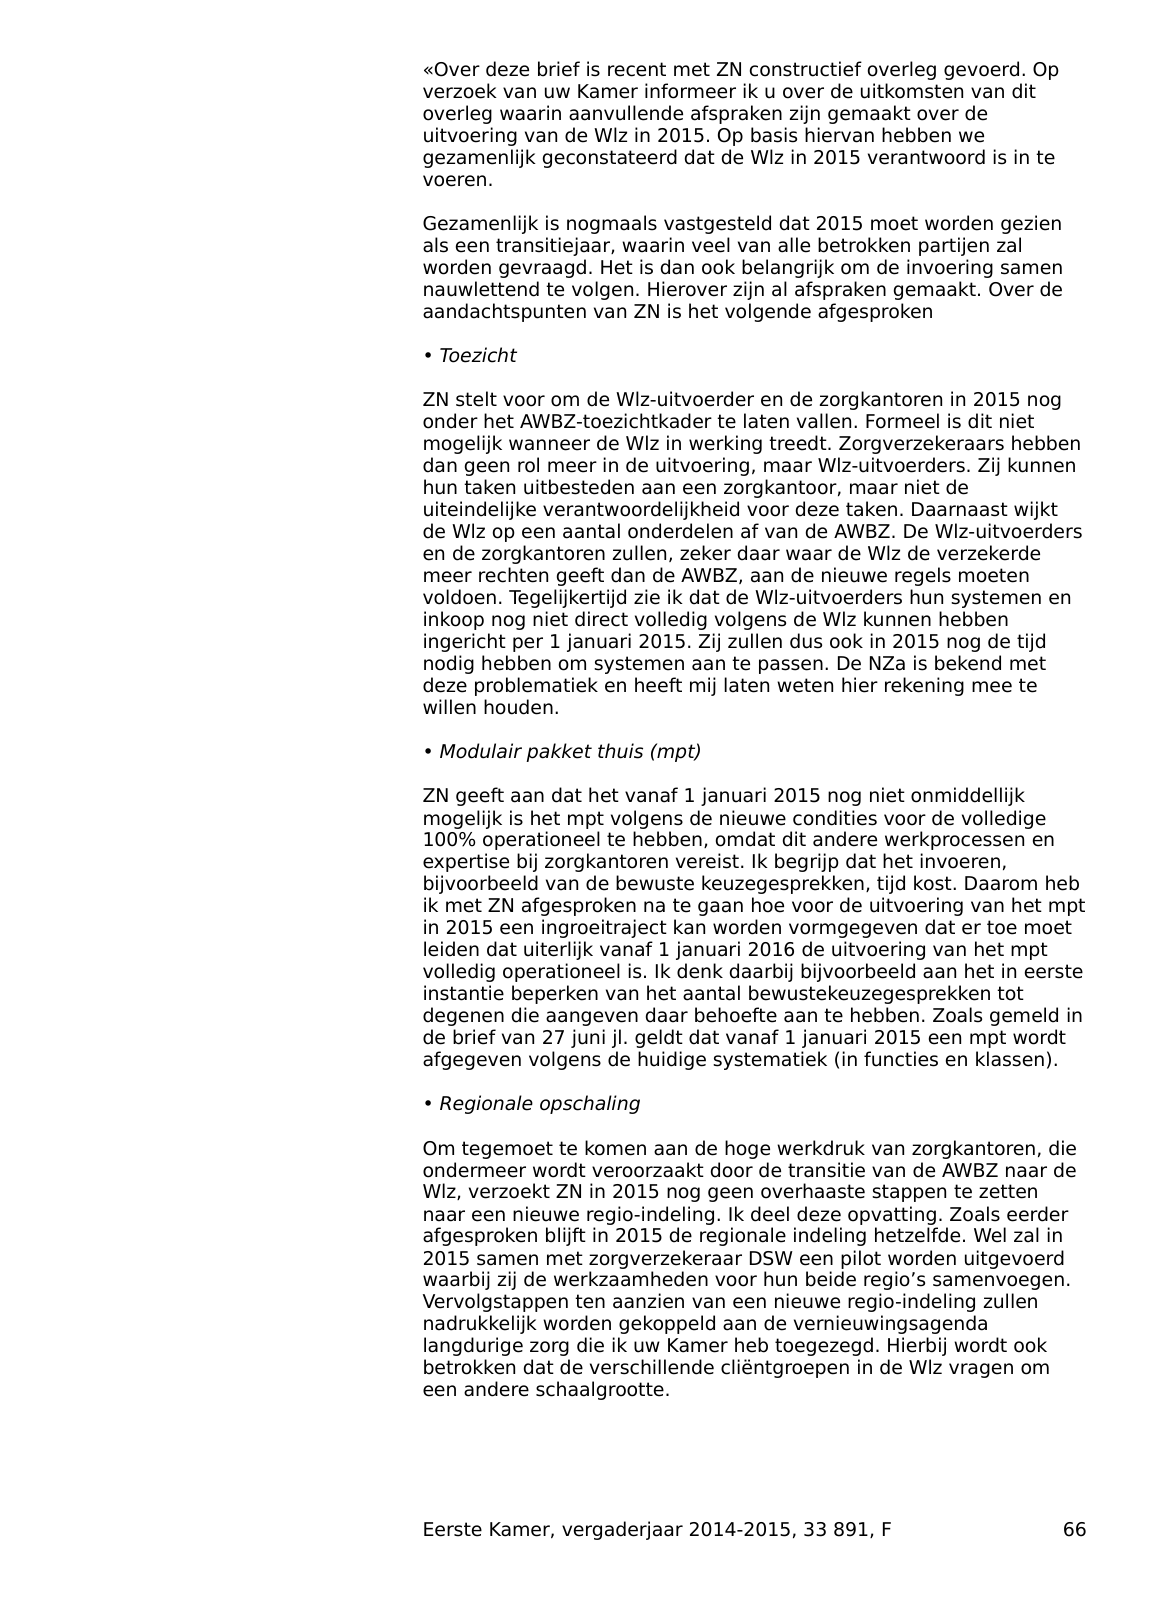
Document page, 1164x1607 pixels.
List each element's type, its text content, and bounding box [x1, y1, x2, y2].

text Om tegemoet te komen aan de hoge werkdruk van zorgkantoren, die ondermeer wordt veroorzaakt door de transitie van de AWBZ naar de Wlz, verzoekt ZN in 2015 nog geen overhaaste stappen te zetten naar een nieuwe regio-indeling. Ik deel deze opvatting. Zoals eerder afgesproken blijft in 2015 de regionale indeling hetzelfde. Wel zal in 2015 samen met zorgverzekeraar DSW een pilot worden uitgevoerd waarbij zij de werkzaamheden voor hun beide regio’s samenvoegen. Vervolgstappen ten aanzien van een nieuwe regio-indeling zullen nadrukkelijk worden gekoppeld aan de vernieuwingsagenda langdurige zorg die ik uw Kamer heb toegezegd. Hierbij wordt ook betrokken dat de verschillende cliëntgroepen in de Wlz vragen om een andere schaalgrootte. [422, 1137, 1087, 1401]
text Gezamenlijk is nogmaals vastgesteld dat 2015 moet worden gezien als een transitiejaar, waarin veel van alle betrokken partijen zal worden gevraagd. Het is dan ook belangrijk om de invoering samen nauwlettend te volgen. Hierover zijn al afspraken gemaakt. Over de aandachtspunten van ZN is het volgende afgesproken [422, 213, 1087, 323]
subtitle • Regionale opschaling [422, 1093, 1087, 1115]
subtitle • Toezicht [422, 345, 1087, 367]
subtitle • Modulair pakket thuis (mpt) [422, 741, 1087, 763]
text «Over deze brief is recent met ZN constructief overleg gevoerd. Op verzoek van uw Kamer informeer ik u over de uitkomsten van dit overleg waarin aanvullende afspraken zijn gemaakt over de uitvoering van de Wlz in 2015. Op basis hiervan hebben we gezamenlijk geconstateerd dat de Wlz in 2015 verantwoord is in te voeren. [422, 59, 1087, 191]
text ZN stelt voor om de Wlz-uitvoerder en de zorgkantoren in 2015 nog onder het AWBZ-toezichtkader te laten vallen. Formeel is dit niet mogelijk wanneer de Wlz in werking treedt. Zorgverzekeraars hebben dan geen rol meer in de uitvoering, maar Wlz-uitvoerders. Zij kunnen hun taken uitbesteden aan een zorgkantoor, maar niet de uiteindelijke verantwoordelijkheid voor deze taken. Daarnaast wijkt de Wlz op een aantal onderdelen af van de AWBZ. De Wlz-uitvoerders en de zorgkantoren zullen, zeker daar waar de Wlz de verzekerde meer rechten geeft dan de AWBZ, aan de nieuwe regels moeten voldoen. Tegelijkertijd zie ik dat de Wlz-uitvoerders hun systemen en inkoop nog niet direct volledig volgens de Wlz kunnen hebben ingericht per 1 januari 2015. Zij zullen dus ook in 2015 nog de tijd nodig hebben om systemen aan te passen. De NZa is bekend met deze problematiek en heeft mij laten weten hier rekening mee te willen houden. [422, 389, 1087, 719]
text ZN geeft aan dat het vanaf 1 januari 2015 nog niet onmiddellijk mogelijk is het mpt volgens de nieuwe condities voor de volledige 100% operationeel te hebben, omdat dit andere werkprocessen en expertise bij zorgkantoren vereist. Ik begrijp dat het invoeren, bijvoorbeeld van de bewuste keuzegesprekken, tijd kost. Daarom heb ik met ZN afgesproken na te gaan hoe voor de uitvoering van het mpt in 2015 een ingroeitraject kan worden vormgegeven dat er toe moet leiden dat uiterlijk vanaf 1 januari 2016 de uitvoering van het mpt volledig operationeel is. Ik denk daarbij bijvoorbeeld aan het in eerste instantie beperken van het aantal bewustekeuzegesprekken tot degenen die aangeven daar behoefte aan te hebben. Zoals gemeld in de brief van 27 juni jl. geldt dat vanaf 1 januari 2015 een mpt wordt afgegeven volgens de huidige systematiek (in functies en klassen). [422, 785, 1087, 1071]
